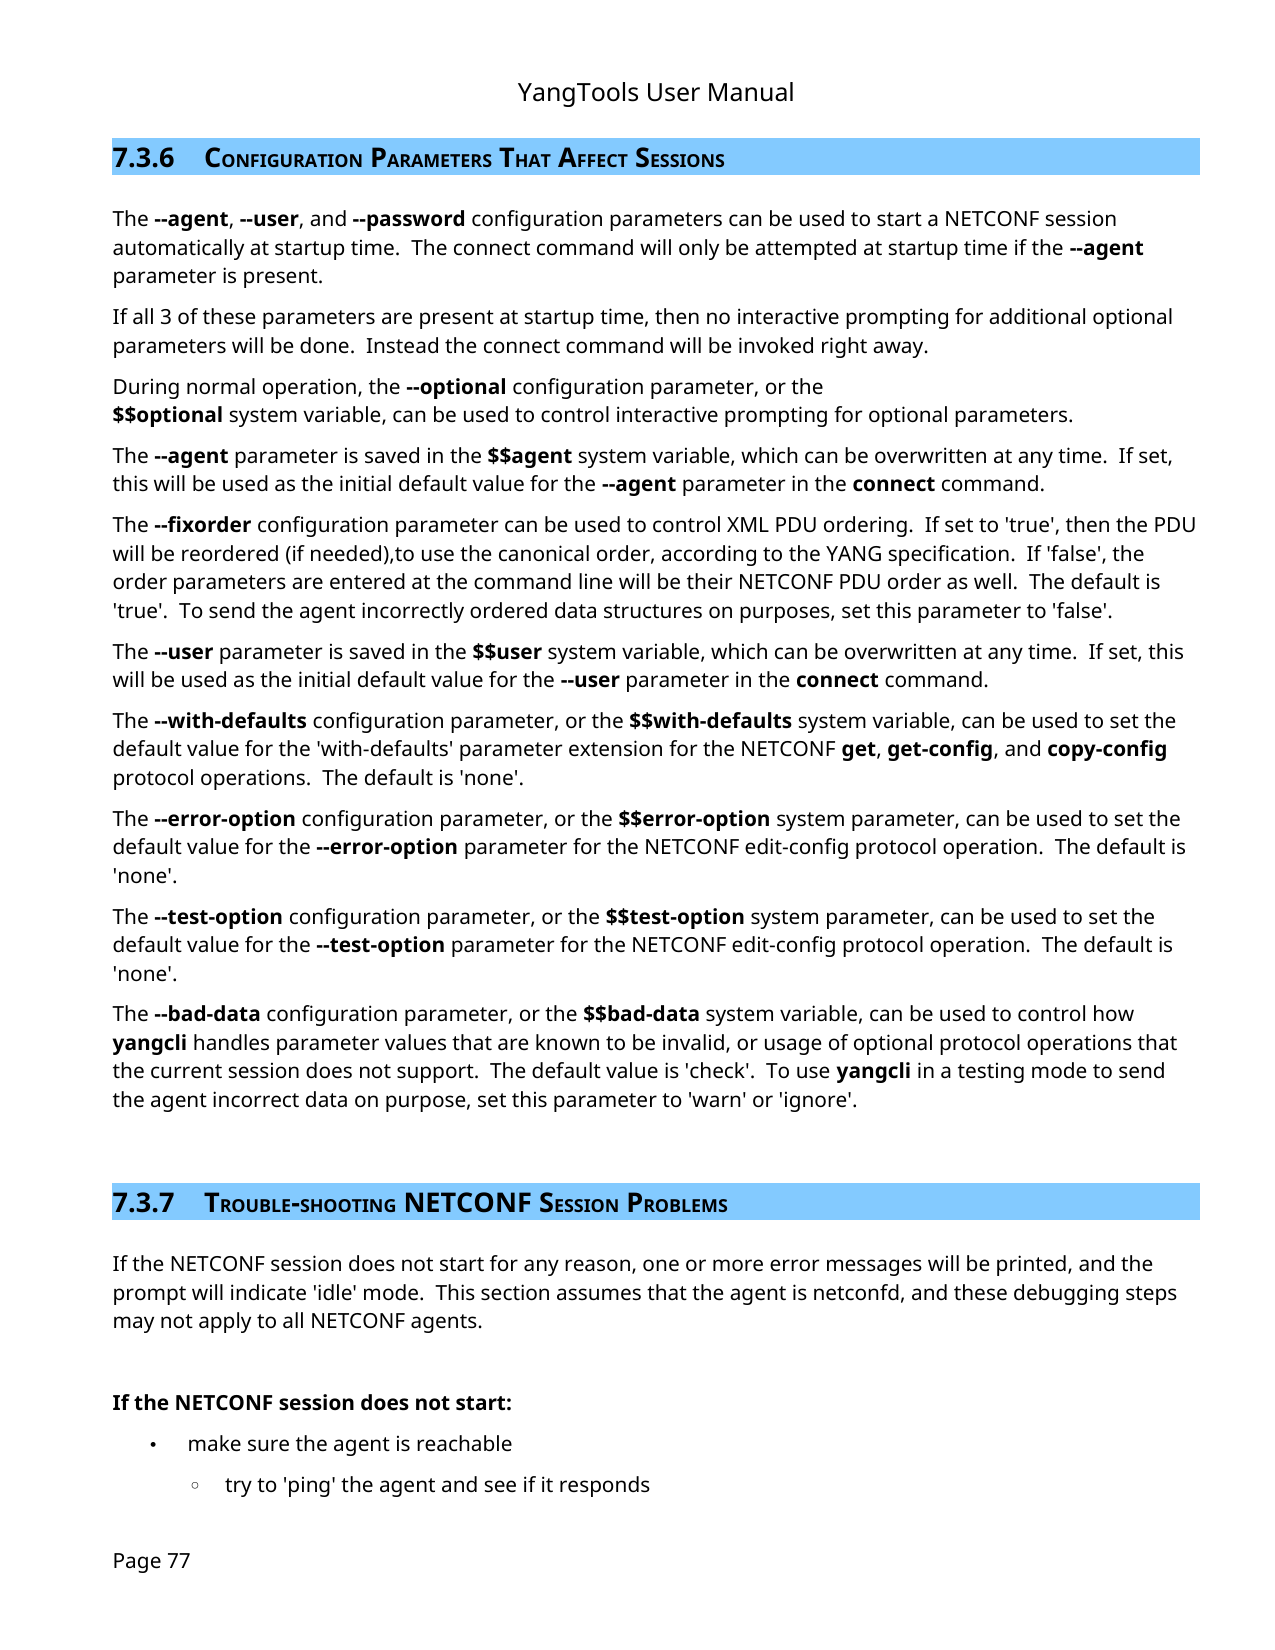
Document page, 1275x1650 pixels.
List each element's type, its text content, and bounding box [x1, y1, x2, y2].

text The --agent, --user, and --password configuration parameters can be used to start a NETCONF session automatically at startup time. The connect command will only be attempted at startup time if the --agent parameter is present. [112, 204, 1200, 290]
text The --bad-data configuration parameter, or the $$bad-data system variable, can be used to control how yangcli handles parameter values that are known to be invalid, or usage of optional protocol operations that the current session does not support. The default value is 'check'. To use yangcli in a testing mode to send the agent incorrect data on purpose, set this parameter to 'warn' or 'ignore'. [112, 999, 1200, 1113]
text If all 3 of these parameters are present at startup time, then no interactive prompting for additional optional parameters will be done. Instead the connect command will be invoked right away. [112, 302, 1200, 359]
subtitle Trouble-shooting NETCONF Session Problems [112, 1183, 1200, 1220]
text During normal operation, the --optional configuration parameter, or the $$optional system variable, can be used to control interactive prompting for optional parameters. [112, 372, 1200, 429]
text The --error-option configuration parameter, or the $$error-option system parameter, can be used to set the default value for the --error-option parameter for the NETCONF edit-config protocol operation. The default is 'none'. [112, 804, 1200, 889]
text The --user parameter is saved in the $$user system variable, which can be overwritten at any time. If set, this will be used as the initial default value for the --user parameter in the connect command. [112, 637, 1200, 694]
text The --with-defaults configuration parameter, or the $$with-defaults system variable, can be used to set the default value for the 'with-defaults' parameter extension for the NETCONF get, get-config, and copy-config protocol operations. The default is 'none'. [112, 706, 1200, 791]
text The --test-option configuration parameter, or the $$test-option system parameter, can be used to set the default value for the --test-option parameter for the NETCONF edit-config protocol operation. The default is 'none'. [112, 902, 1200, 987]
text The --agent parameter is saved in the $$agent system variable, which can be overwritten at any time. If set, this will be used as the initial default value for the --agent parameter in the connect command. [112, 441, 1200, 498]
text The --fixorder configuration parameter can be used to control XML PDU ordering. If set to 'true', then the PDU will be reordered (if needed),to use the canonical order, according to the YANG specification. If 'false', the order parameters are entered at the command line will be their NETCONF PDU order as well. The default is 'true'. To send the agent incorrectly ordered data structures on purposes, set this parameter to 'false'. [112, 511, 1200, 624]
text If the NETCONF session does not start: [112, 1388, 1200, 1417]
list try to 'ping' the agent and see if it responds [187, 1470, 1200, 1498]
list make sure the agent is reachable [150, 1429, 1200, 1458]
text If the NETCONF session does not start for any reason, one or more error messages will be printed, and the prompt will indicate 'idle' mode. This section assumes that the agent is netconfd, and these debugging steps may not apply to all NETCONF agents. [112, 1249, 1200, 1335]
subtitle Configuration Parameters That Affect Sessions [112, 138, 1200, 175]
